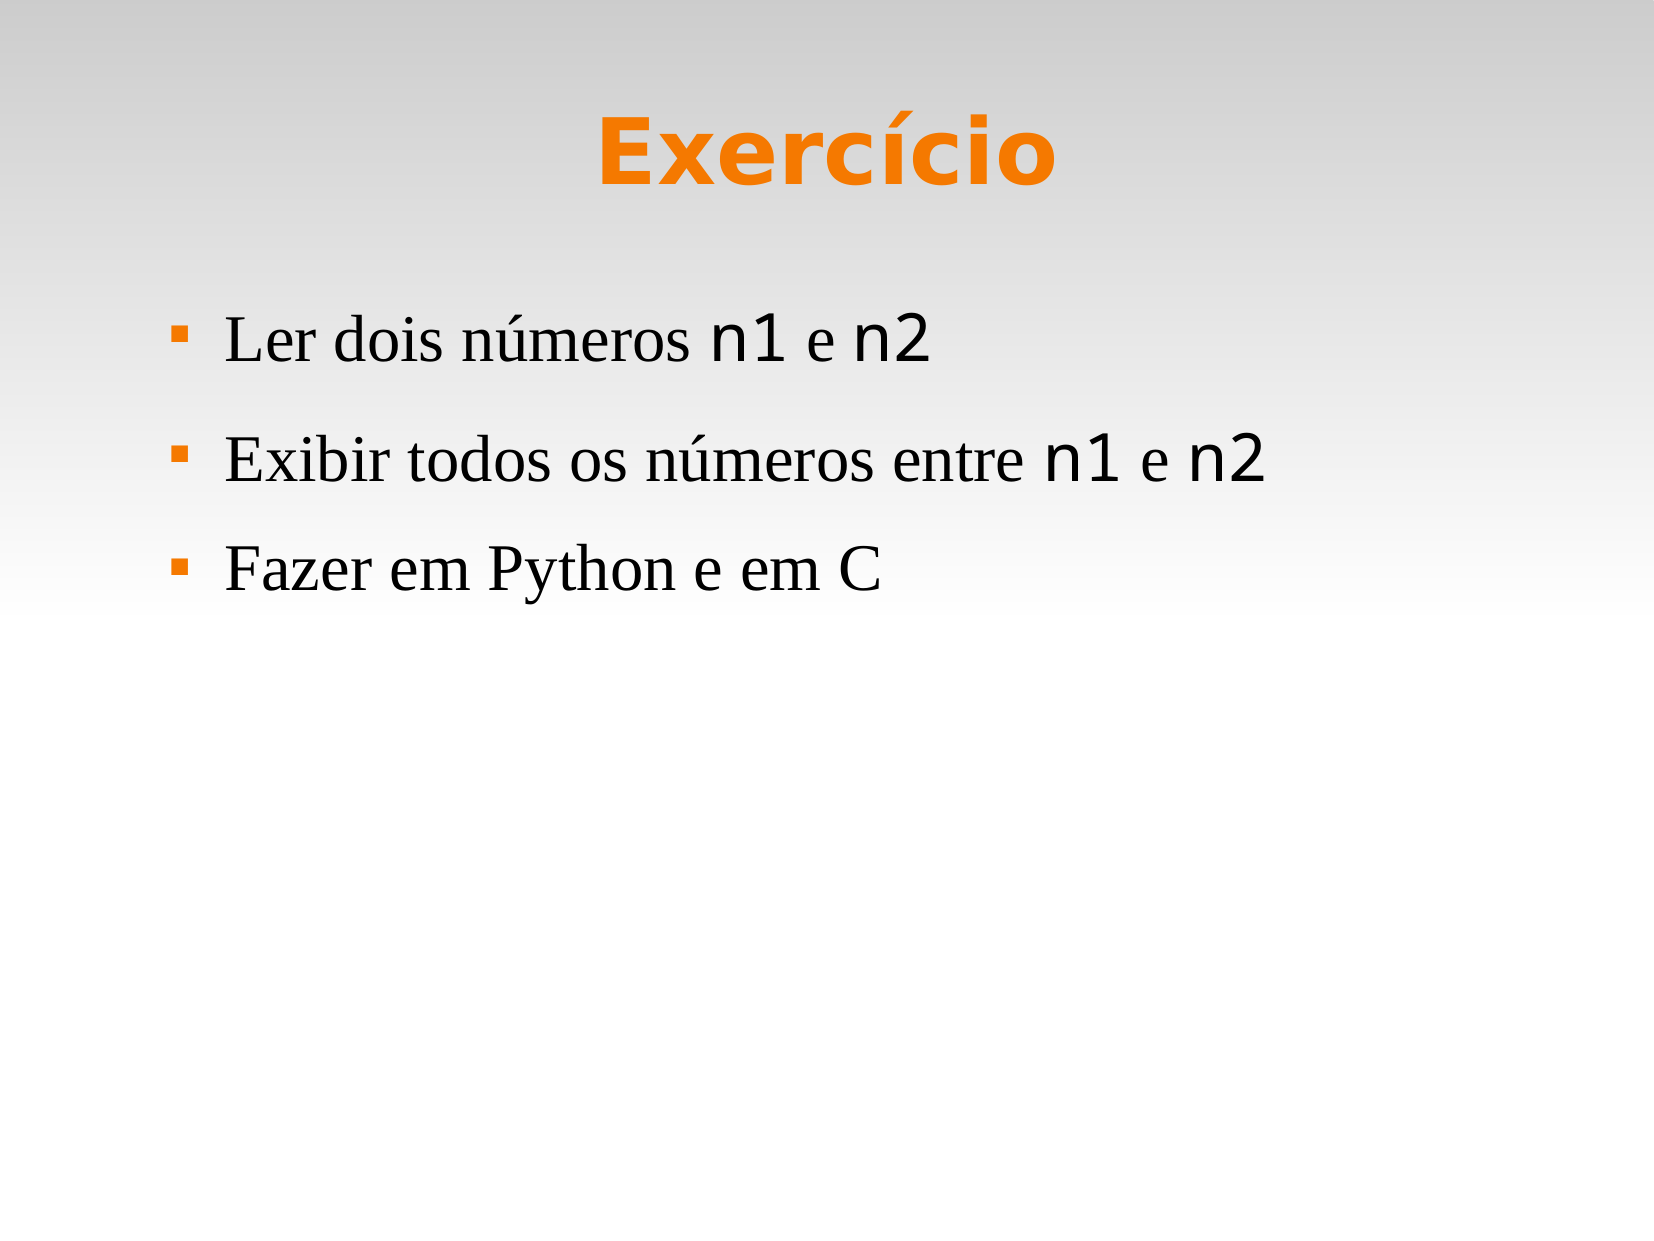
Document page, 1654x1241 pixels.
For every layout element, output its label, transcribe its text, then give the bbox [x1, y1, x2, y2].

list Ler dois números n1 e n2 Exibir todos os números entre n1 e n2 Fazer em Python e em C [82, 290, 1571, 1109]
title Exercício [82, 49, 1571, 257]
